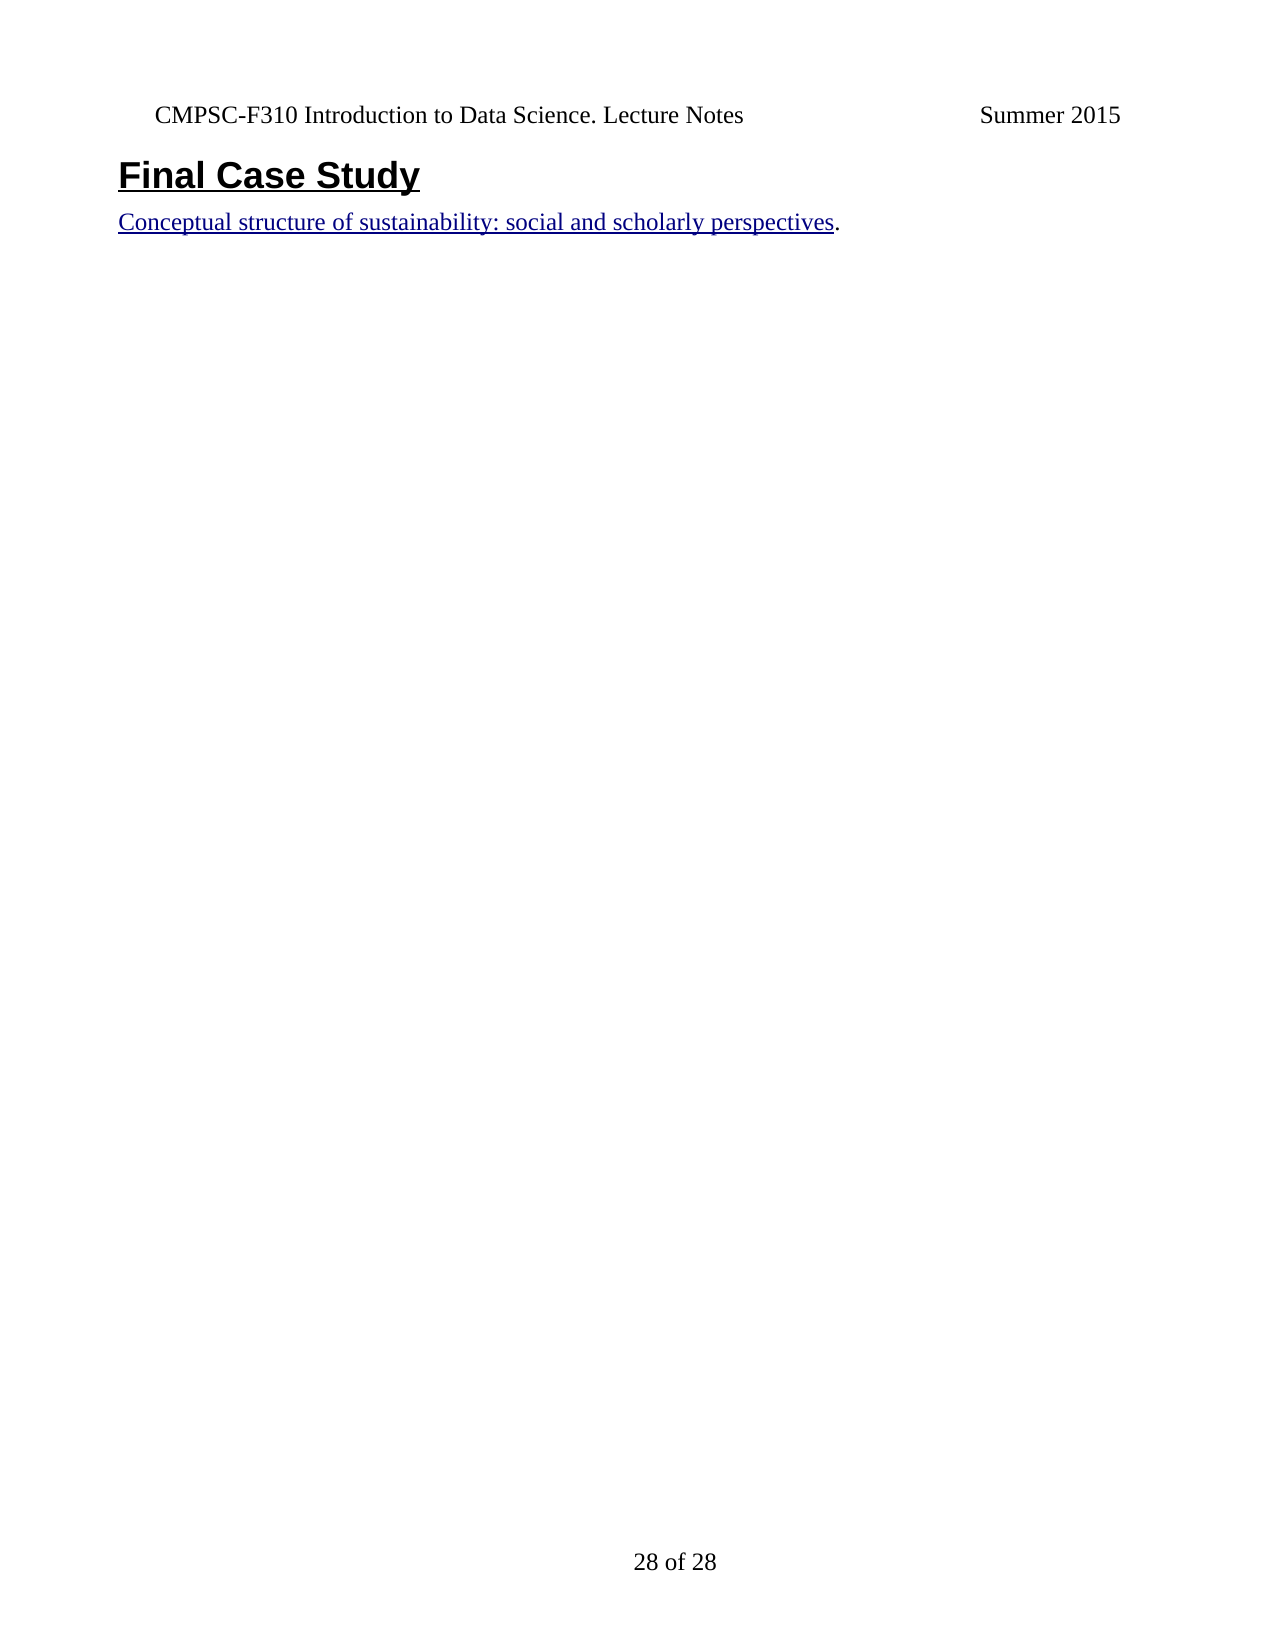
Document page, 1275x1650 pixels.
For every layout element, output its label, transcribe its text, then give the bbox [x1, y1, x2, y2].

subtitle Final Case Study [118, 154, 1157, 196]
text Conceptual structure of sustainability: social and scholarly perspectives. [118, 208, 1157, 236]
